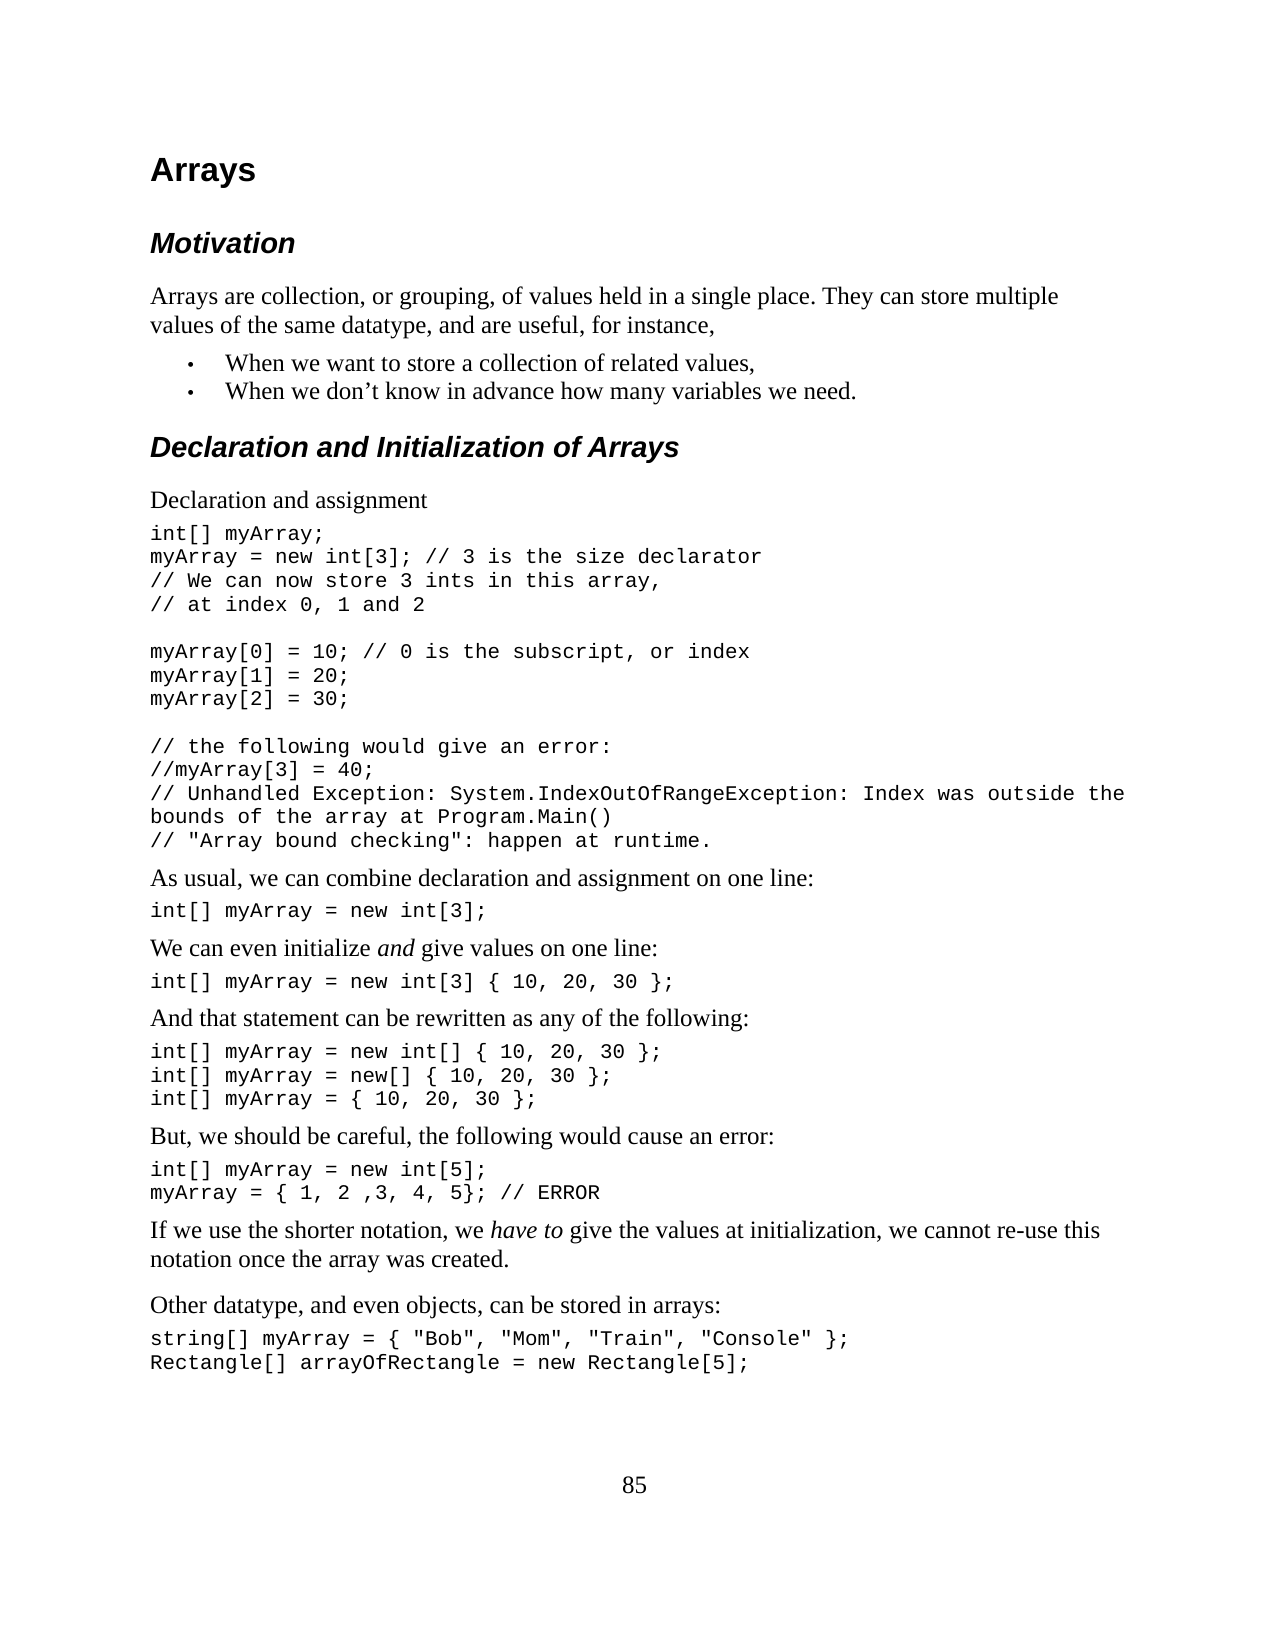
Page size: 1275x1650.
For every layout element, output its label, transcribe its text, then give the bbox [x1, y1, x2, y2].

text // We can now store 3 ints in this array, [150, 570, 1125, 594]
list When we don’t know in advance how many variables we need. [187, 376, 1125, 405]
text If we use the shorter notation, we have to give the values at initialization, we cannot re-use this notation once the array was created. [150, 1215, 1125, 1272]
subtitle Motivation [150, 226, 1125, 260]
text Arrays are collection, or grouping, of values held in a single place. They can store multiple values of the same datatype, and are useful, for instance, [150, 281, 1125, 339]
text int[] myArray = new int[3]; [150, 901, 1125, 924]
text int[] myArray = new int[3] { 10, 20, 30 }; [150, 971, 1125, 994]
subtitle Declaration and Initialization of Arrays [150, 430, 1125, 464]
subtitle Arrays [150, 150, 1125, 189]
text int[] myArray = new int[5]; [150, 1159, 1125, 1182]
list When we want to store a collection of related values, [187, 348, 1125, 376]
text //myArray[3] = 40; [150, 759, 1125, 783]
text int[] myArray = { 10, 20, 30 }; [150, 1088, 1125, 1112]
text int[] myArray; [150, 523, 1125, 546]
text Declaration and assignment [150, 485, 1125, 514]
text myArray = { 1, 2 ,3, 4, 5}; // ERROR [150, 1182, 1125, 1206]
text // Unhandled Exception: System.IndexOutOfRangeException: Index was outside the bounds of the array at Program.Main() [150, 783, 1125, 830]
text Rectangle[] arrayOfRectangle = new Rectangle[5]; [150, 1352, 1125, 1375]
text // the following would give an error: [150, 736, 1125, 759]
text // "Array bound checking": happen at runtime. [150, 830, 1125, 854]
text As usual, we can combine declaration and assignment on one line: [150, 863, 1125, 892]
text myArray[2] = 30; [150, 688, 1125, 712]
text // at index 0, 1 and 2 [150, 594, 1125, 617]
text But, we should be careful, the following would cause an error: [150, 1121, 1125, 1150]
text We can even initialize and give values on one line: [150, 933, 1125, 962]
text myArray[0] = 10; // 0 is the subscript, or index [150, 641, 1125, 665]
text myArray[1] = 20; [150, 665, 1125, 688]
text string[] myArray = { "Bob", "Mom", "Train", "Console" }; [150, 1328, 1125, 1352]
text Other datatype, and even objects, can be stored in arrays: [150, 1290, 1125, 1319]
text int[] myArray = new[] { 10, 20, 30 }; [150, 1065, 1125, 1088]
text And that statement can be rewritten as any of the following: [150, 1003, 1125, 1032]
text int[] myArray = new int[] { 10, 20, 30 }; [150, 1041, 1125, 1065]
text myArray = new int[3]; // 3 is the size declarator [150, 546, 1125, 570]
